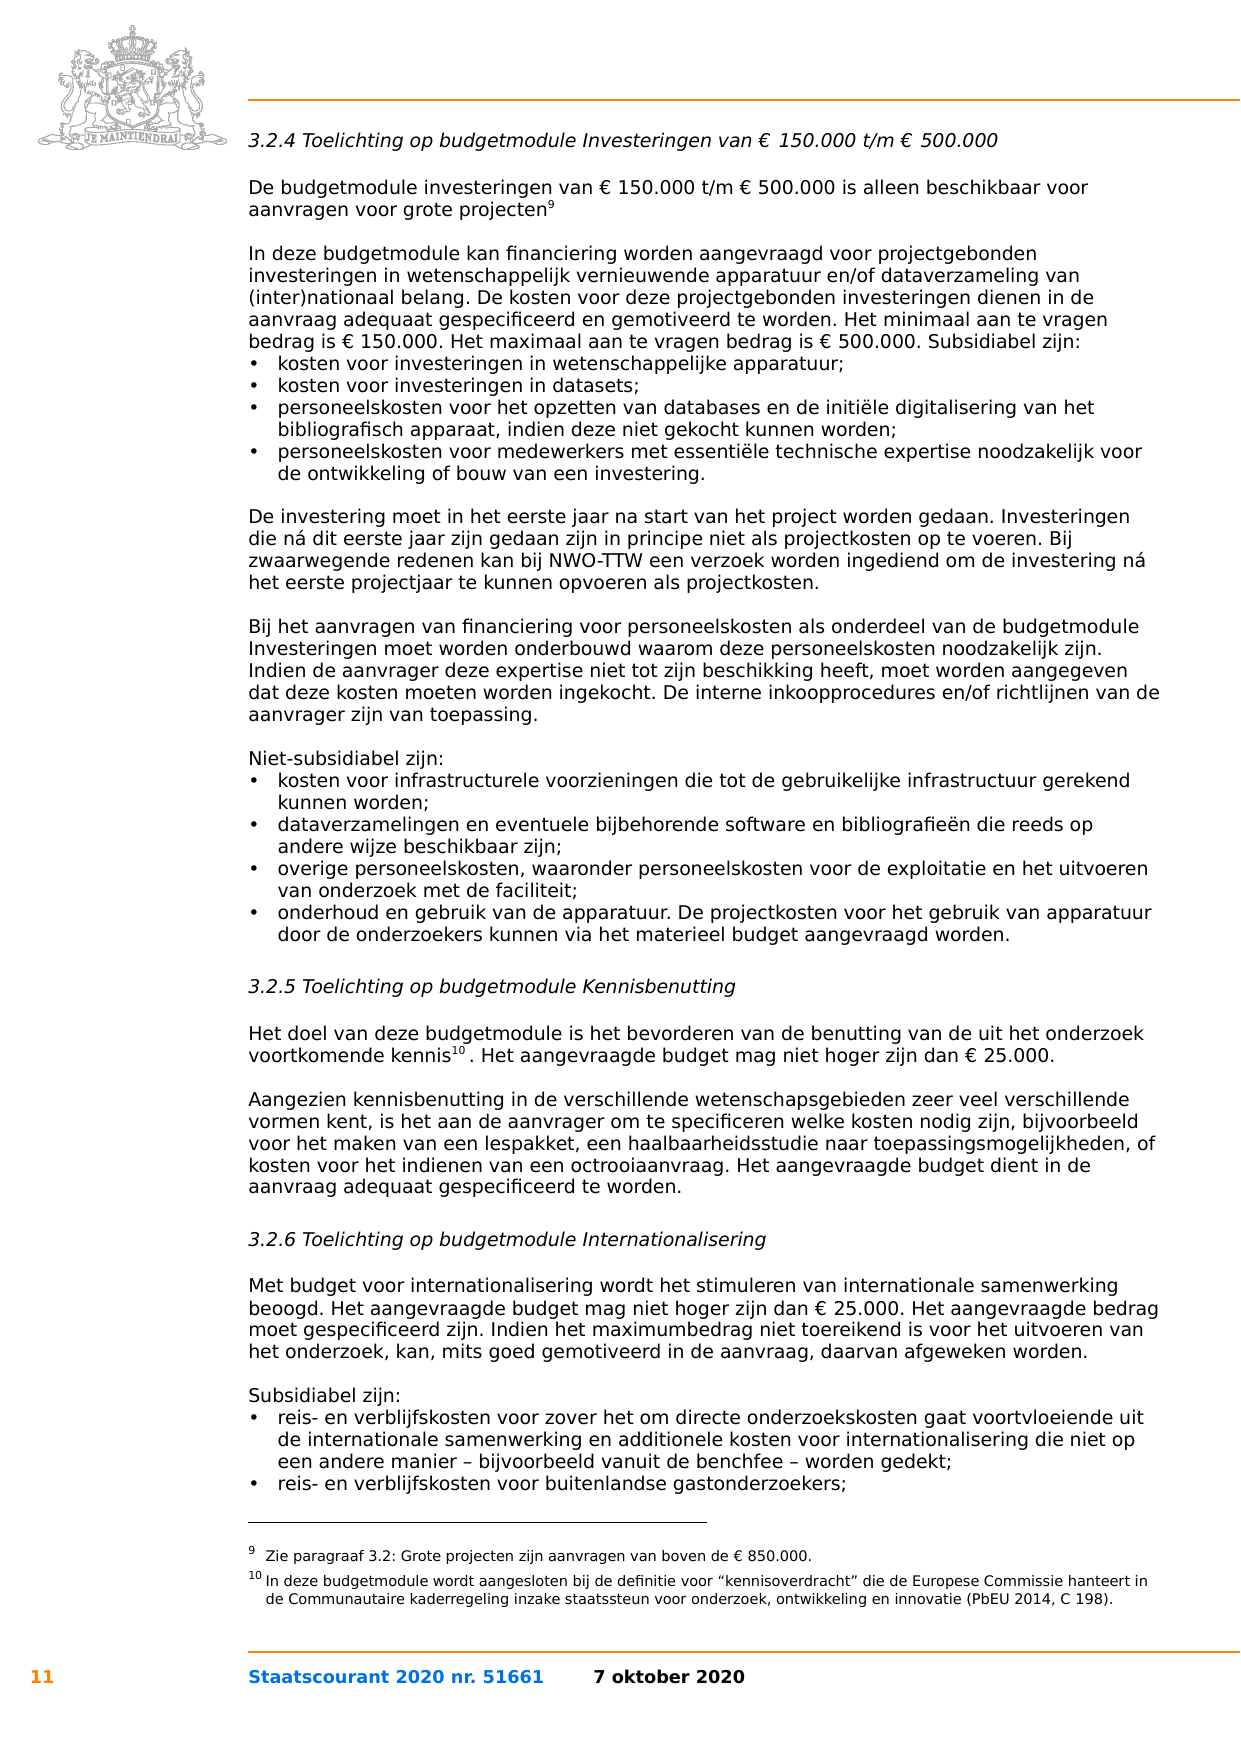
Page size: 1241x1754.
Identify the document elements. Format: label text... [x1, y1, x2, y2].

text Aangezien kennisbenutting in de verschillende wetenschapsgebieden zeer veel verschillende vormen kent, is het aan de aanvrager om te specificeren welke kosten nodig zijn, bijvoorbeeld voor het maken van een lespakket, een haalbaarheidsstudie naar toepassingsmogelijkheden, of kosten voor het indienen van een octrooiaanvraag. Het aangevraagde budget dient in de aanvraag adequaat gespecificeerd te worden. [248, 1088, 1163, 1198]
text Niet-subsidiabel zijn: [248, 748, 1163, 770]
text Bij het aanvragen van financiering voor personeelskosten als onderdeel van de budgetmodule Investeringen moet worden onderbouwd waarom deze personeelskosten noodzakelijk zijn. Indien de aanvrager deze expertise niet tot zijn beschikking heeft, moet worden aangegeven dat deze kosten moeten worden ingekocht. De interne inkoopprocedures en/of richtlijnen van de aanvrager zijn van toepassing. [248, 616, 1163, 726]
text Met budget voor internationalisering wordt het stimuleren van internationale samenwerking beoogd. Het aangevraagde budget mag niet hoger zijn dan € 25.000. Het aangevraagde bedrag moet gespecificeerd zijn. Indien het maximumbedrag niet toereikend is voor het uitvoeren van het onderzoek, kan, mits goed gemotiveerd in de aanvraag, daarvan afgeweken worden. [248, 1275, 1163, 1363]
text In deze budgetmodule kan financiering worden aangevraagd voor projectgebonden investeringen in wetenschappelijk vernieuwende apparatuur en/of dataverzameling van (inter)nationaal belang. De kosten voor deze projectgebonden investeringen dienen in de aanvraag adequaat gespecificeerd en gemotiveerd te worden. Het minimaal aan te vragen bedrag is € 150.000. Het maximaal aan te vragen bedrag is € 500.000. Subsidiabel zijn: [248, 243, 1163, 353]
text • kosten voor investeringen in datasets; [248, 374, 1163, 397]
picture [38, 25, 227, 150]
text De budgetmodule investeringen van € 150.000 t/m € 500.000 is alleen beschikbaar voor aanvragen voor grote projecten [248, 177, 1163, 221]
subtitle 3.2.5 Toelichting op budgetmodule Kennisbenutting [248, 976, 1163, 998]
text Subsidiabel zijn: [248, 1385, 1163, 1407]
text Zie paragraaf 3.2: Grote projecten zijn aanvragen van boven de € 850.000. [248, 1544, 1163, 1566]
text In deze budgetmodule wordt aangesloten bij de definitie voor “kennisoverdracht” die de Europese Commissie hanteert in de Communautaire kaderregeling inzake staatssteun voor onderzoek, ontwikkeling en innovatie (PbEU 2014, C 198). [248, 1569, 1163, 1608]
text • reis- en verblijfskosten voor zover het om directe onderzoekskosten gaat voortvloeiende uit de internationale samenwerking en additionele kosten voor internationalisering die niet op een andere manier – bijvoorbeeld vanuit de benchfee – worden gedekt; [248, 1407, 1163, 1473]
text • kosten voor infrastructurele voorzieningen die tot de gebruikelijke infrastructuur gerekend kunnen worden; [248, 770, 1163, 814]
text Het doel van deze budgetmodule is het bevorderen van de benutting van de uit het onderzoek voortkomende kennis. Het aangevraagde budget mag niet hoger zijn dan € 25.000. [248, 1023, 1163, 1067]
subtitle 3.2.6 Toelichting op budgetmodule Internationalisering [248, 1228, 1163, 1250]
text • overige personeelskosten, waaronder personeelskosten voor de exploitatie en het uitvoeren van onderzoek met de faciliteit; [248, 858, 1163, 902]
text • personeelskosten voor het opzetten van databases en de initiële digitalisering van het bibliografisch apparaat, indien deze niet gekocht kunnen worden; [248, 397, 1163, 441]
text De investering moet in het eerste jaar na start van het project worden gedaan. Investeringen die ná dit eerste jaar zijn gedaan zijn in principe niet als projectkosten op te voeren. Bij zwaarwegende redenen kan bij NWO-TTW een verzoek worden ingediend om de investering ná het eerste projectjaar te kunnen opvoeren als projectkosten. [248, 506, 1163, 594]
text • onderhoud en gebruik van de apparatuur. De projectkosten voor het gebruik van apparatuur door de onderzoekers kunnen via het materieel budget aangevraagd worden. [248, 902, 1163, 946]
subtitle 3.2.4 Toelichting op budgetmodule Investeringen van € 150.000 t/m € 500.000 [248, 130, 1163, 152]
text • dataverzamelingen en eventuele bijbehorende software en bibliografieën die reeds op andere wijze beschikbaar zijn; [248, 814, 1163, 858]
text • reis- en verblijfskosten voor buitenlandse gastonderzoekers; [248, 1473, 1163, 1495]
text • kosten voor investeringen in wetenschappelijke apparatuur; [248, 353, 1163, 374]
text • personeelskosten voor medewerkers met essentiële technische expertise noodzakelijk voor de ontwikkeling of bouw van een investering. [248, 441, 1163, 484]
